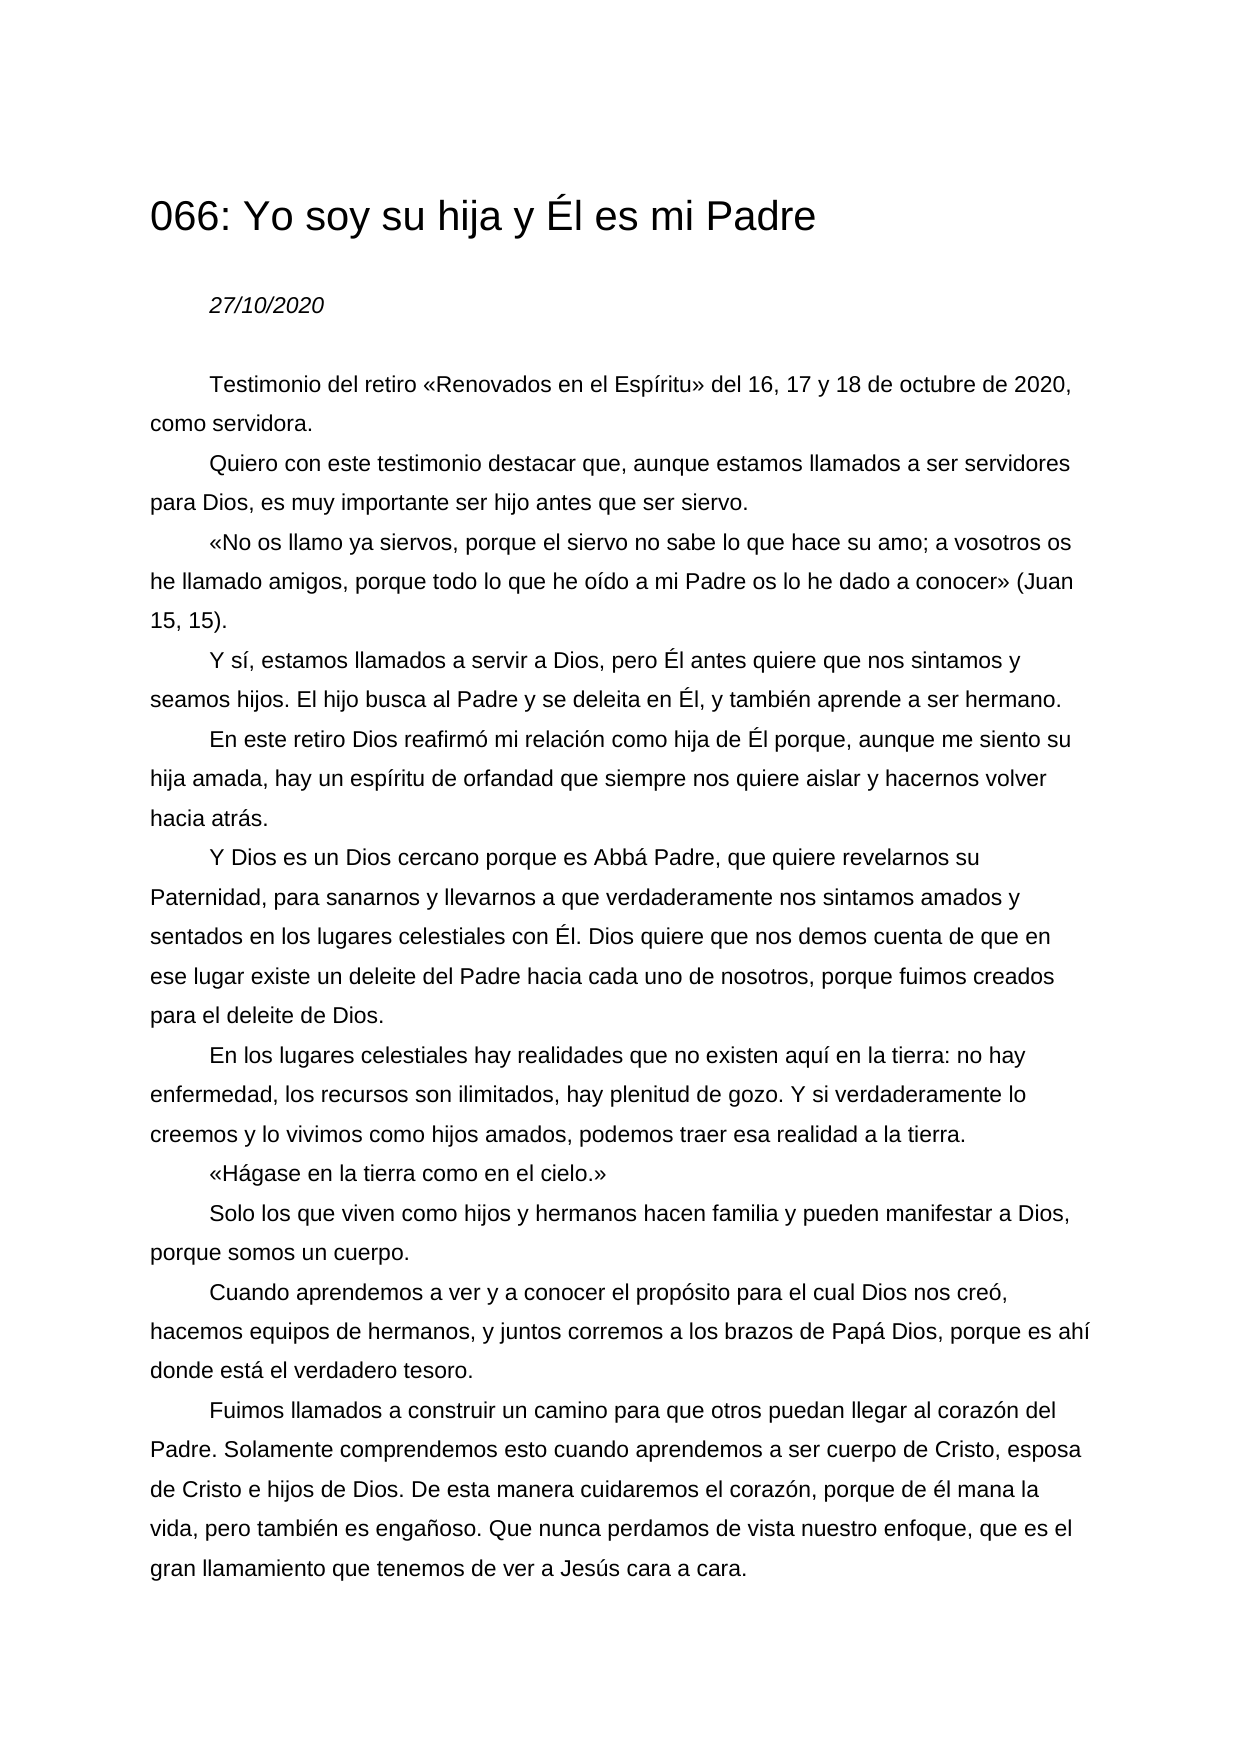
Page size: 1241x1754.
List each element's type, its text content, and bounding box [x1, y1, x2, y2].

text Y sí, estamos llamados a servir a Dios, pero Él antes quiere que nos sintamos y seamos hijos. El hijo busca al Padre y se deleita en Él, y también aprende a ser hermano. [150, 647, 1090, 713]
subtitle 066: Yo soy su hija y Él es mi Padre [150, 192, 1090, 239]
text Testimonio del retiro «Renovados en el Espíritu» del 16, 17 y 18 de octubre de 2020, como servidora. [150, 371, 1090, 436]
text Y Dios es un Dios cercano porque es Abbá Padre, que quiere revelarnos su Paternidad, para sanarnos y llevarnos a que verdaderamente nos sintamos amados y sentados en los lugares celestiales con Él. Dios quiere que nos demos cuenta de que en ese lugar existe un deleite del Padre hacia cada uno de nosotros, porque fuimos creados para el deleite de Dios. [150, 844, 1090, 1028]
text Cuando aprendemos a ver y a conocer el propósito para el cual Dios nos creó, hacemos equipos de hermanos, y juntos corremos a los brazos de Papá Dios, porque es ahí donde está el verdadero tesoro. [150, 1278, 1090, 1384]
text Quiero con este testimonio destacar que, aunque estamos llamados a ser servidores para Dios, es muy importante ser hijo antes que ser siervo. [150, 449, 1090, 515]
text En los lugares celestiales hay realidades que no existen aquí en la tierra: no hay enfermedad, los recursos son ilimitados, hay plenitud de gozo. Y si verdaderamente lo creemos y lo vivimos como hijos amados, podemos traer esa realidad a la tierra. [150, 1042, 1090, 1147]
text «Hágase en la tierra como en el cielo.» [150, 1160, 1090, 1186]
text Fuimos llamados a construir un camino para que otros puedan llegar al corazón del Padre. Solamente comprendemos esto cuando aprendemos a ser cuerpo de Cristo, esposa de Cristo e hijos de Dios. De esta manera cuidaremos el corazón, porque de él mana la vida, pero también es engañoso. Que nunca perdamos de vista nuestro enfoque, que es el gran llamamiento que tenemos de ver a Jesús cara a cara. [150, 1397, 1090, 1581]
text En este retiro Dios reafirmó mi relación como hija de Él porque, aunque me siento su hija amada, hay un espíritu de orfandad que siempre nos quiere aislar y hacernos volver hacia atrás. [150, 726, 1090, 831]
text «No os llamo ya siervos, porque el siervo no sabe lo que hace su amo; a vosotros os he llamado amigos, porque todo lo que he oído a mi Padre os lo he dado a conocer» (Juan 15, 15). [150, 528, 1090, 634]
text Solo los que viven como hijos y hermanos hacen familia y pueden manifestar a Dios, porque somos un cuerpo. [150, 1199, 1090, 1265]
text 27/10/2020 [150, 292, 1090, 318]
